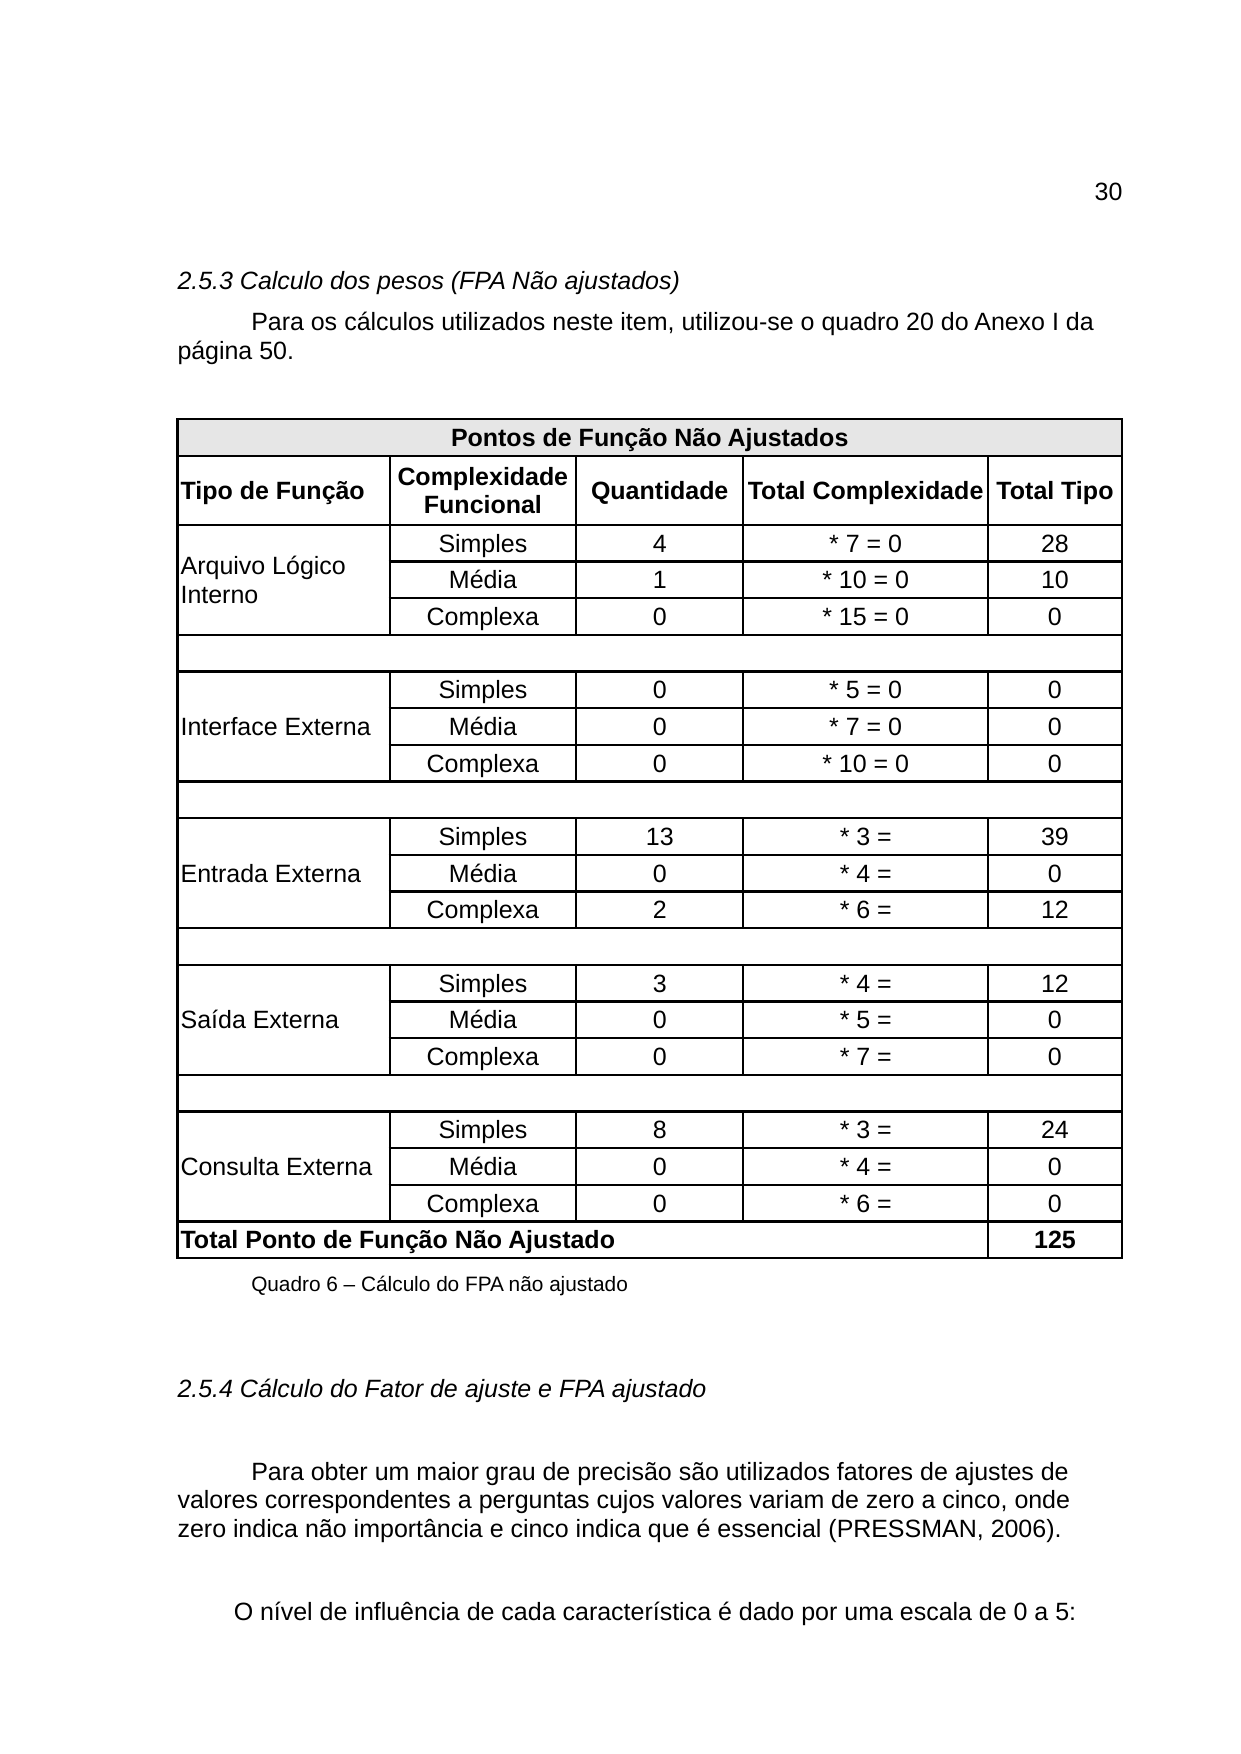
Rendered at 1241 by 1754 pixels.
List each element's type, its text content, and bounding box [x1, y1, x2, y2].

table_cell Média [391, 709, 575, 744]
table_cell 0 [989, 856, 1121, 890]
table_cell 0 [577, 1186, 742, 1220]
table_cell 0 [577, 856, 742, 890]
table_cell [179, 1076, 1121, 1110]
table_cell Simples [391, 673, 575, 707]
table_cell * 3 = [744, 1113, 987, 1147]
table_cell Média [391, 1149, 575, 1184]
table_cell 0 [989, 673, 1121, 707]
table_cell * 6 = [744, 893, 987, 927]
table_cell 0 [577, 1003, 742, 1037]
table_cell 0 [989, 1149, 1121, 1184]
table_cell * 5 = 0 [744, 673, 987, 707]
table_cell 4 [577, 526, 742, 560]
table_cell 24 [989, 1113, 1121, 1147]
table_cell 0 [989, 1003, 1121, 1037]
table_cell 0 [577, 599, 742, 634]
table_header Pontos de Função Não Ajustados [179, 420, 1121, 455]
table_cell Complexidade Funcional [391, 457, 575, 524]
table_cell Total Ponto de Função Não Ajustado [179, 1223, 987, 1257]
table_cell * 5 = [744, 1003, 987, 1037]
table_cell * 4 = [744, 856, 987, 890]
subtitle 2.5.3 Calculo dos pesos (FPA Não ajustados) [177, 266, 1122, 294]
table_cell * 10 = 0 [744, 563, 987, 597]
table_cell 125 [989, 1223, 1121, 1257]
table_cell Complexa [391, 893, 575, 927]
table_cell 0 [989, 1186, 1121, 1220]
table_cell Saída Externa [179, 966, 389, 1074]
table_cell 0 [989, 599, 1121, 634]
table_cell 3 [577, 966, 742, 1000]
table_cell 1 [577, 563, 742, 597]
table_cell 0 [577, 746, 742, 780]
text Quadro 6 – Cálculo do FPA não ajustado [177, 1272, 1122, 1296]
subtitle 2.5.4 Cálculo do Fator de ajuste e FPA ajustado [177, 1374, 1122, 1403]
table_cell Complexa [391, 1039, 575, 1074]
table_cell * 3 = [744, 819, 987, 854]
table_cell 0 [989, 746, 1121, 780]
table_cell Simples [391, 819, 575, 854]
table_cell 0 [577, 1039, 742, 1074]
text Para obter um maior grau de precisão são utilizados fatores de ajustes de valores correspondentes a perguntas cujos valores variam de zero a cinco, onde zero indica não importância e cinco indica que é essencial (PRESSMAN, 2006). [177, 1457, 1122, 1543]
table_cell 8 [577, 1113, 742, 1147]
table_cell Média [391, 856, 575, 890]
table_cell Média [391, 563, 575, 597]
table_cell 0 [989, 709, 1121, 744]
table_cell Simples [391, 1113, 575, 1147]
table_cell Entrada Externa [179, 819, 389, 927]
table_cell 0 [577, 1149, 742, 1184]
table_cell 0 [577, 709, 742, 744]
table_cell * 7 = 0 [744, 526, 987, 560]
table_cell Total Complexidade [744, 457, 987, 524]
table_cell Arquivo Lógico Interno [179, 526, 389, 634]
table_cell 12 [989, 966, 1121, 1000]
table_cell * 10 = 0 [744, 746, 987, 780]
table_cell * 7 = 0 [744, 709, 987, 744]
table_cell Complexa [391, 746, 575, 780]
table_cell [179, 636, 1121, 670]
table_cell Complexa [391, 599, 575, 634]
table_cell 13 [577, 819, 742, 854]
table_cell [179, 783, 1121, 817]
table_cell Simples [391, 966, 575, 1000]
text O nível de influência de cada característica é dado por uma escala de 0 a 5: [233, 1597, 1122, 1626]
table_cell 0 [577, 673, 742, 707]
table_cell Simples [391, 526, 575, 560]
table_cell 2 [577, 893, 742, 927]
table_cell [179, 929, 1121, 964]
table_cell * 7 = [744, 1039, 987, 1074]
table_cell Consulta Externa [179, 1113, 389, 1220]
table_cell 28 [989, 526, 1121, 560]
table_cell 39 [989, 819, 1121, 854]
table_cell 12 [989, 893, 1121, 927]
table_cell * 4 = [744, 1149, 987, 1184]
table_cell Tipo de Função [179, 457, 389, 524]
table_cell Média [391, 1003, 575, 1037]
table_cell Complexa [391, 1186, 575, 1220]
table_cell Quantidade [577, 457, 742, 524]
table_cell * 15 = 0 [744, 599, 987, 634]
table_cell Interface Externa [179, 673, 389, 780]
table_cell 0 [989, 1039, 1121, 1074]
table_cell * 4 = [744, 966, 987, 1000]
table_cell Total Tipo [989, 457, 1121, 524]
text Para os cálculos utilizados neste item, utilizou-se o quadro 20 do Anexo I da página 50. [177, 307, 1122, 364]
table_cell 10 [989, 563, 1121, 597]
table_cell * 6 = [744, 1186, 987, 1220]
